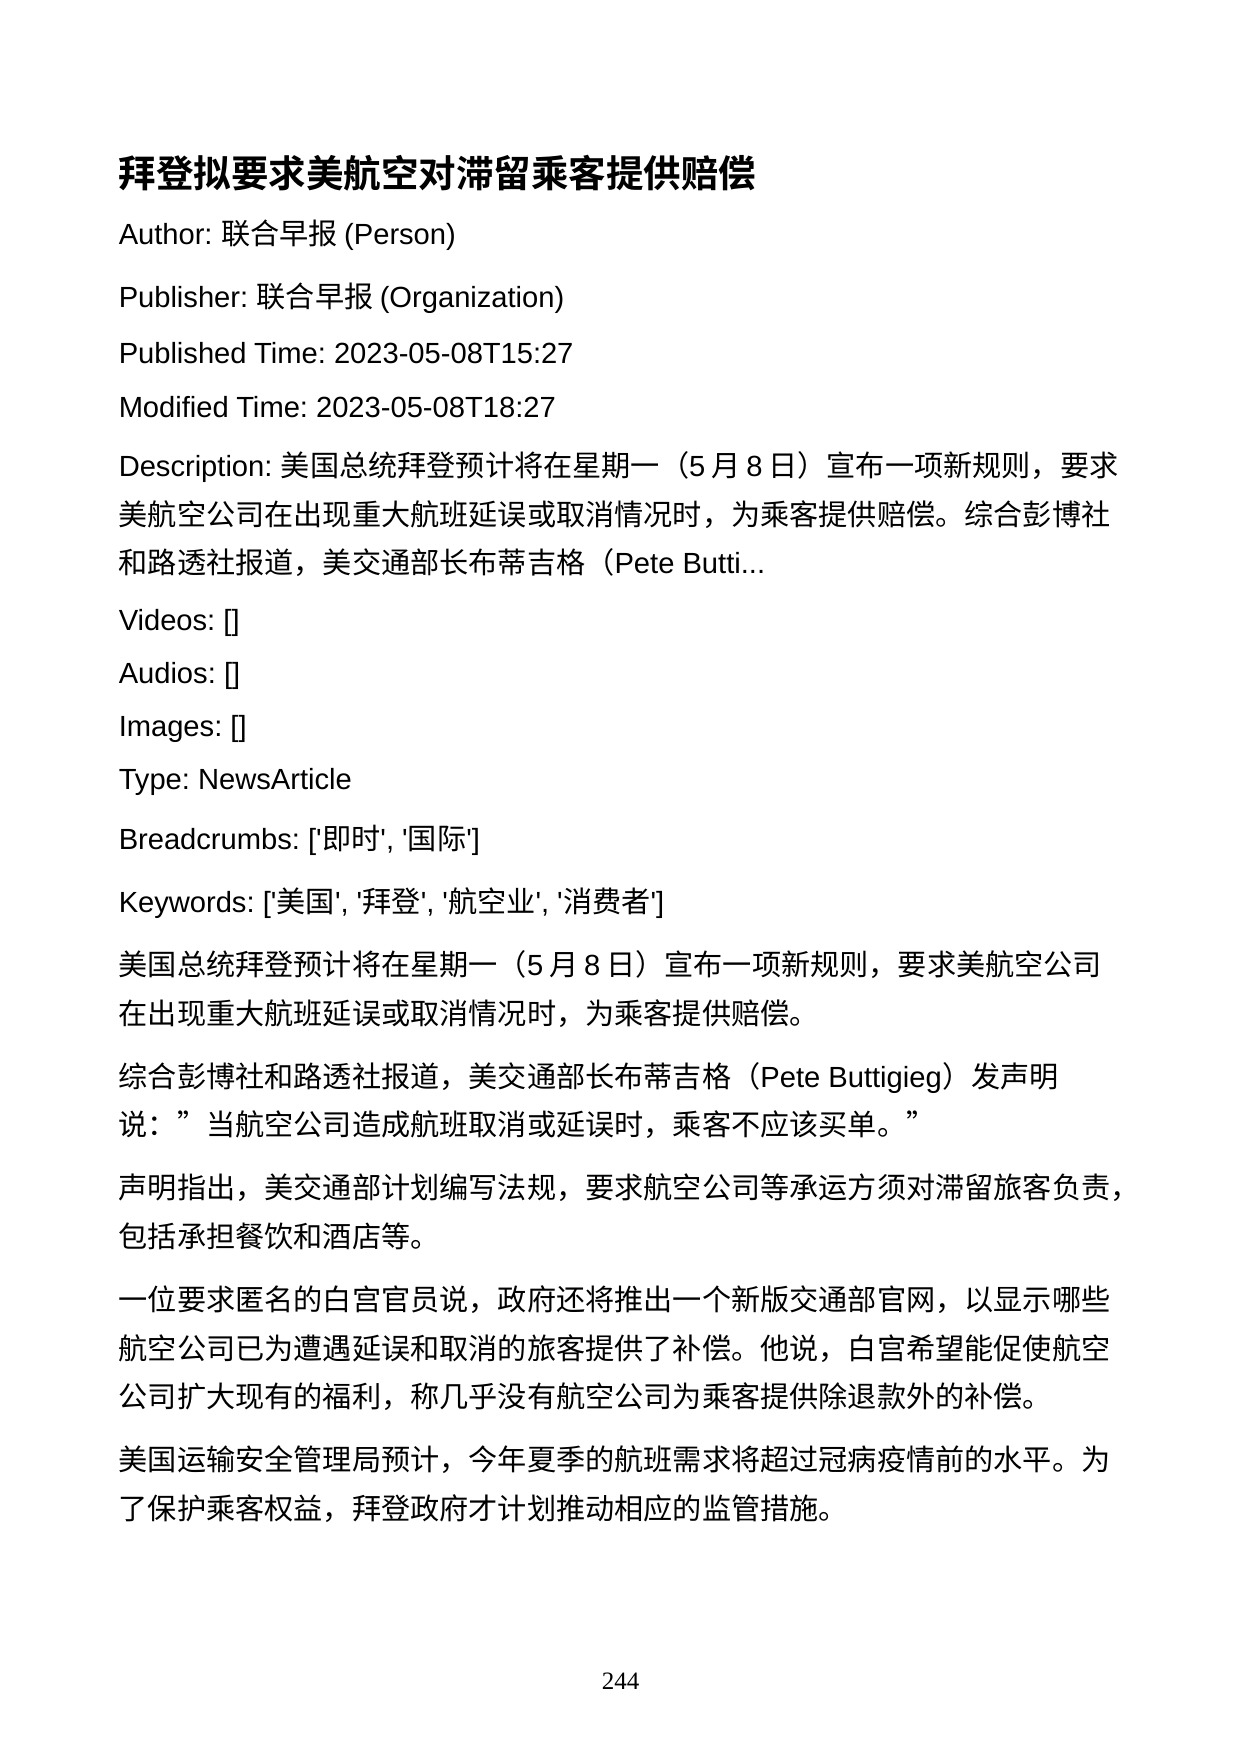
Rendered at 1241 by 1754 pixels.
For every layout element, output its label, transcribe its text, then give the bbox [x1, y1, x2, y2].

text 综合彭博社和路透社报道，美交通部长布蒂吉格（Pete Buttigieg）发声明说：”当航空公司造成航班取消或延误时，乘客不应该买单。” [118, 1053, 1122, 1144]
text Description: 美国总统拜登预计将在星期一（5月8日）宣布一项新规则，要求美航空公司在出现重大航班延误或取消情况时，为乘客提供赔偿。综合彭博社和路透社报道，美交通部长布蒂吉格（Pete Butti... [118, 443, 1122, 582]
text Audios: [] [118, 656, 1122, 690]
text Keywords: ['美国', '拜登', '航空业', '消费者'] [118, 879, 1122, 921]
subtitle 拜登拟要求美航空对滞留乘客提供赔偿 [118, 143, 1122, 198]
text Publisher: 联合早报 (Organization) [118, 273, 1122, 316]
text Type: NewsArticle [118, 762, 1122, 796]
text Published Time: 2023-05-08T15:27 [118, 337, 1122, 370]
text Breadcrumbs: ['即时', '国际'] [118, 816, 1122, 858]
text 声明指出，美交通部计划编写法规，要求航空公司等承运方须对滞留旅客负责，包括承担餐饮和酒店等。 [118, 1165, 1122, 1256]
text 一位要求匿名的白宫官员说，政府还将推出一个新版交通部官网，以显示哪些航空公司已为遭遇延误和取消的旅客提供了补偿。他说，白宫希望能促使航空公司扩大现有的福利，称几乎没有航空公司为乘客提供除退款外的补偿。 [118, 1277, 1122, 1416]
text 美国运输安全管理局预计，今年夏季的航班需求将超过冠病疫情前的水平。为了保护乘客权益，拜登政府才计划推动相应的监管措施。 [118, 1437, 1122, 1528]
text Author: 联合早报 (Person) [118, 210, 1122, 253]
text Images: [] [118, 709, 1122, 743]
text Videos: [] [118, 603, 1122, 637]
text 美国总统拜登预计将在星期一（5月8日）宣布一项新规则，要求美航空公司在出现重大航班延误或取消情况时，为乘客提供赔偿。 [118, 942, 1122, 1033]
text Modified Time: 2023-05-08T18:27 [118, 390, 1122, 423]
